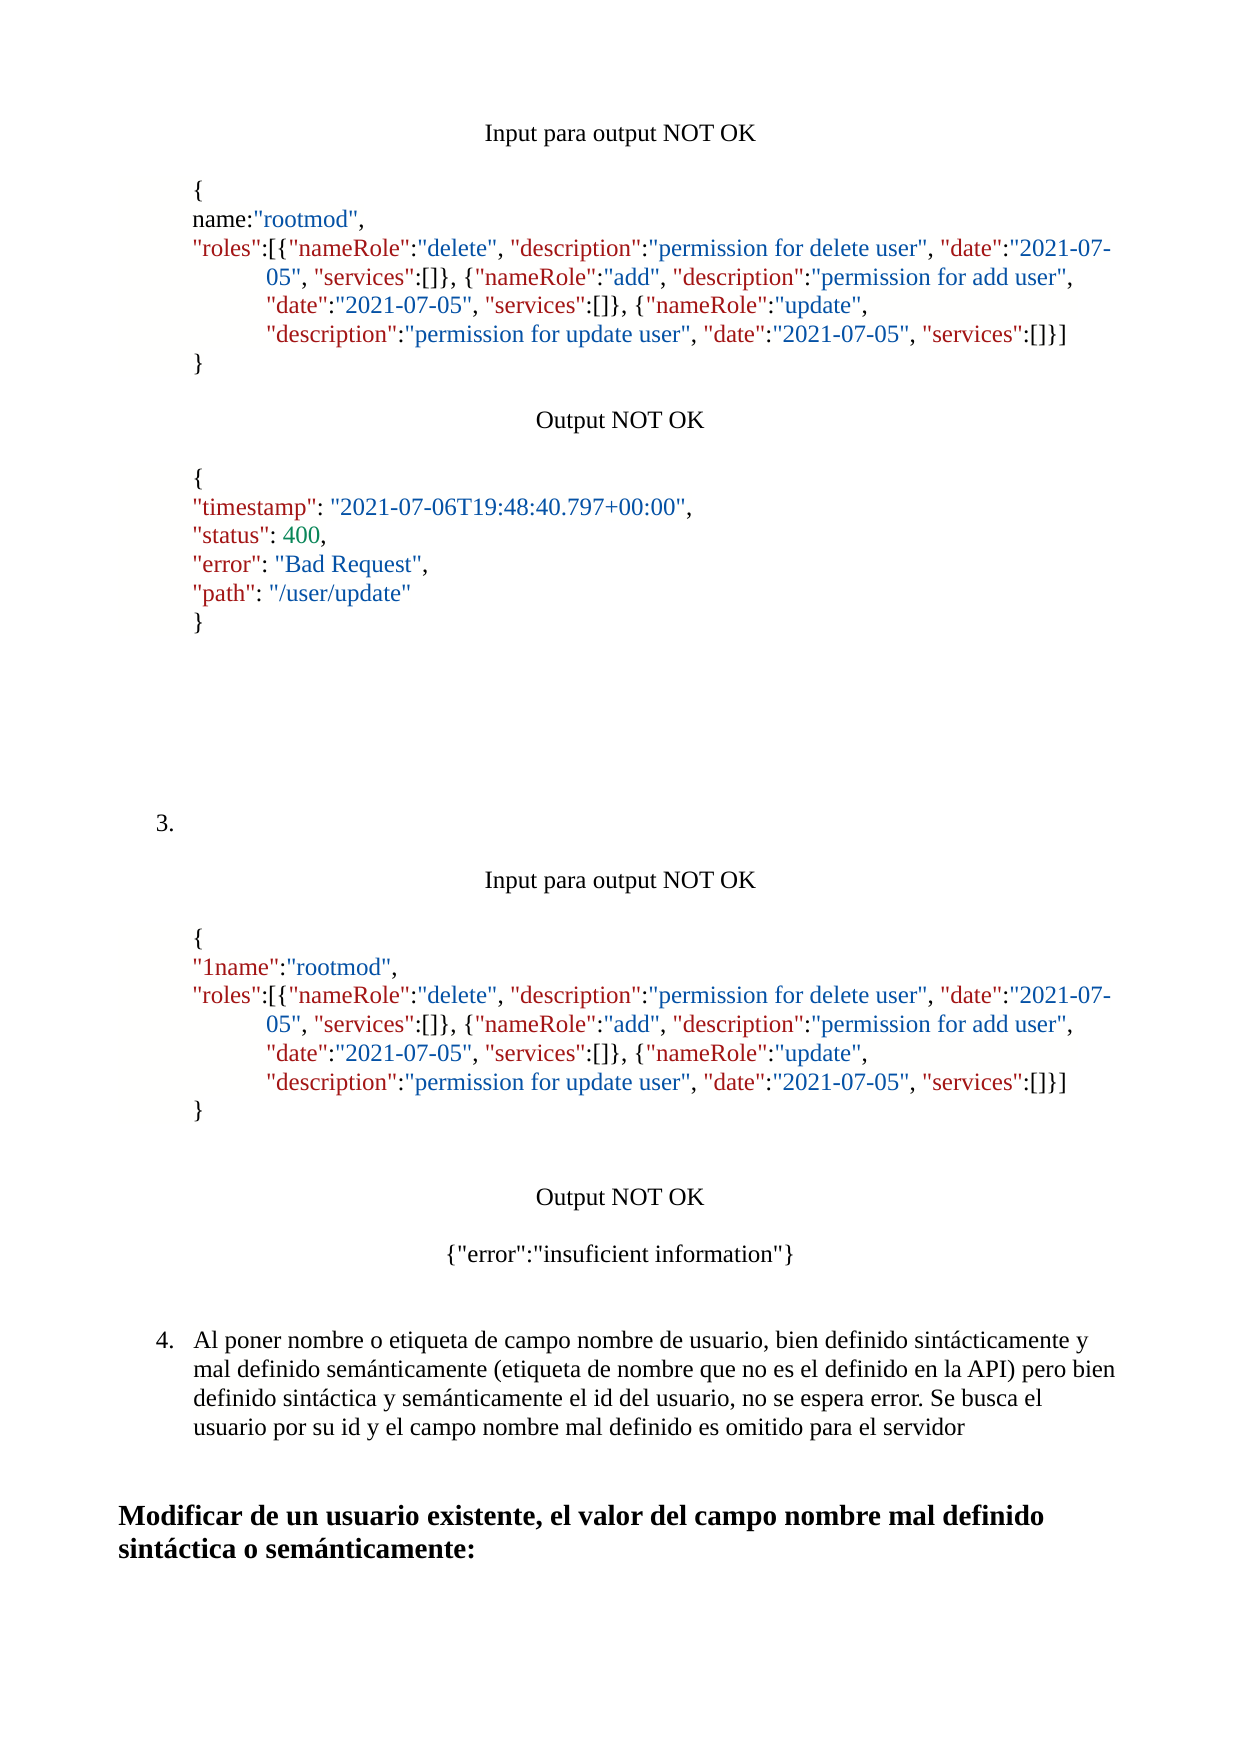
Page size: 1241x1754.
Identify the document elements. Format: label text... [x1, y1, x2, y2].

text Modificar de un usuario existente, el valor del campo nombre mal definido sintáctica o semánticamente: [118, 1498, 1122, 1565]
text Input para output NOT OK [118, 866, 1122, 894]
text "timestamp": "2021-07-06T19:48:40.797+00:00", [118, 492, 1122, 521]
text "status": 400, [118, 521, 1122, 549]
text "roles":[{"nameRole":"delete", "description":"permission for delete user", "date":"2021-07- 05", "services":[]}, {"nameRole":"add", "description":"permission for add user", "date":"2021-07-05", "services":[]}, {"nameRole":"update", "description":"permission for update user", "date":"2021-07-05", "services":[]}] [118, 981, 1122, 1096]
text name:"rootmod", [118, 204, 1122, 233]
text { [118, 176, 1122, 204]
text } [118, 348, 1122, 377]
text } [118, 607, 1122, 636]
text Output NOT OK [118, 406, 1122, 434]
text "error": "Bad Request", [118, 549, 1122, 578]
text { [118, 463, 1122, 492]
text "roles":[{"nameRole":"delete", "description":"permission for delete user", "date":"2021-07- 05", "services":[]}, {"nameRole":"add", "description":"permission for add user", "date":"2021-07-05", "services":[]}, {"nameRole":"update", "description":"permission for update user", "date":"2021-07-05", "services":[]}] [118, 233, 1122, 348]
text "1name":"rootmod", [118, 952, 1122, 981]
list Al poner nombre o etiqueta de campo nombre de usuario, bien definido sintácticamente y mal definido semánticamente (etiqueta de nombre que no es el definido en la API) pero bien definido sintáctica y semánticamente el id del usuario, no se espera error. Se busca el usuario por su id y el campo nombre mal definido es omitido para el servidor [156, 1326, 1122, 1441]
text Input para output NOT OK [118, 118, 1122, 147]
text {"error":"insuficient information"} [118, 1239, 1122, 1268]
text } [118, 1096, 1122, 1124]
text "path": "/user/update" [118, 578, 1122, 607]
text { [118, 923, 1122, 952]
text Output NOT OK [118, 1182, 1122, 1211]
